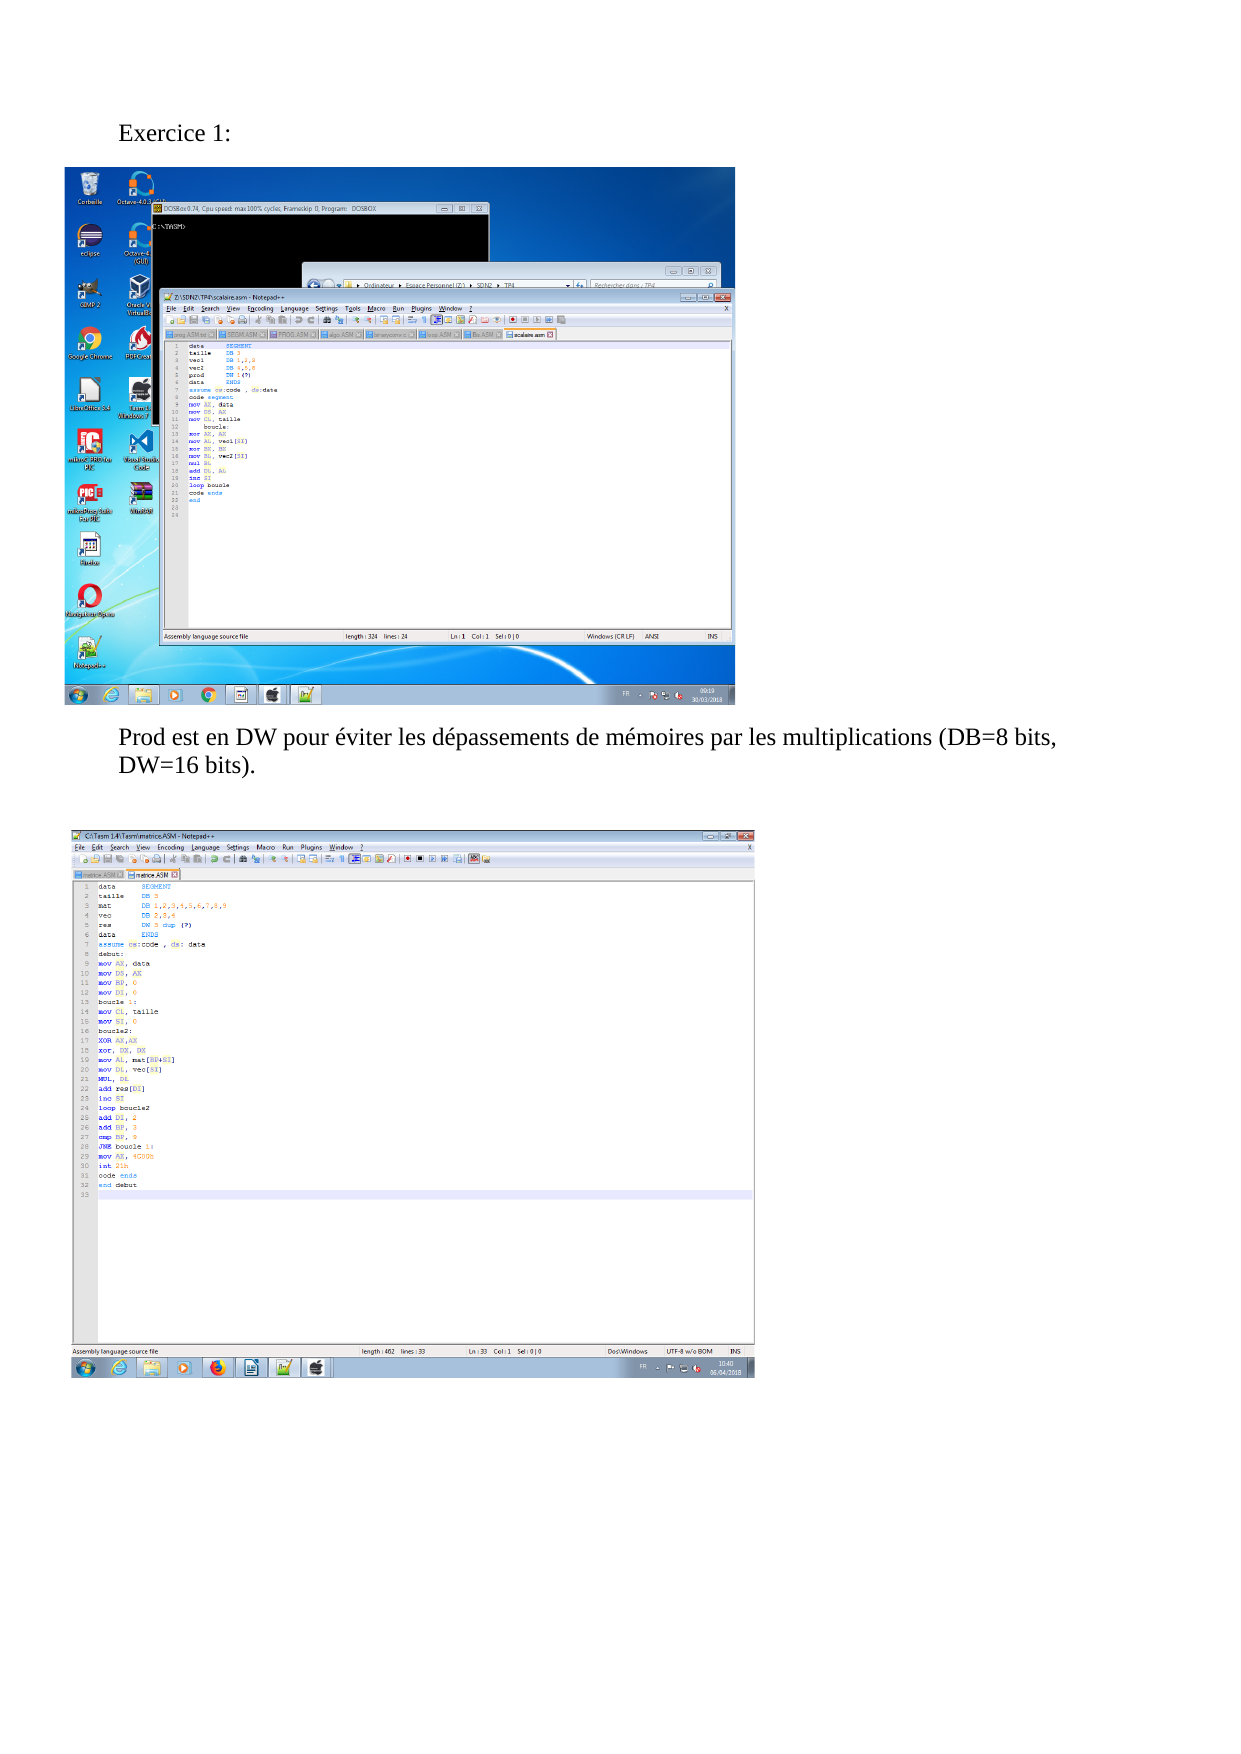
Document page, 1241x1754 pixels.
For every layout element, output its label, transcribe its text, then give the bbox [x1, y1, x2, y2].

text Prod est en DW pour éviter les dépassements de mémoires par les multiplications (DB=8 bits, DW=16 bits). [118, 722, 1122, 779]
text Exercice 1: [118, 118, 1122, 147]
picture [64, 167, 736, 705]
picture [71, 830, 755, 1378]
